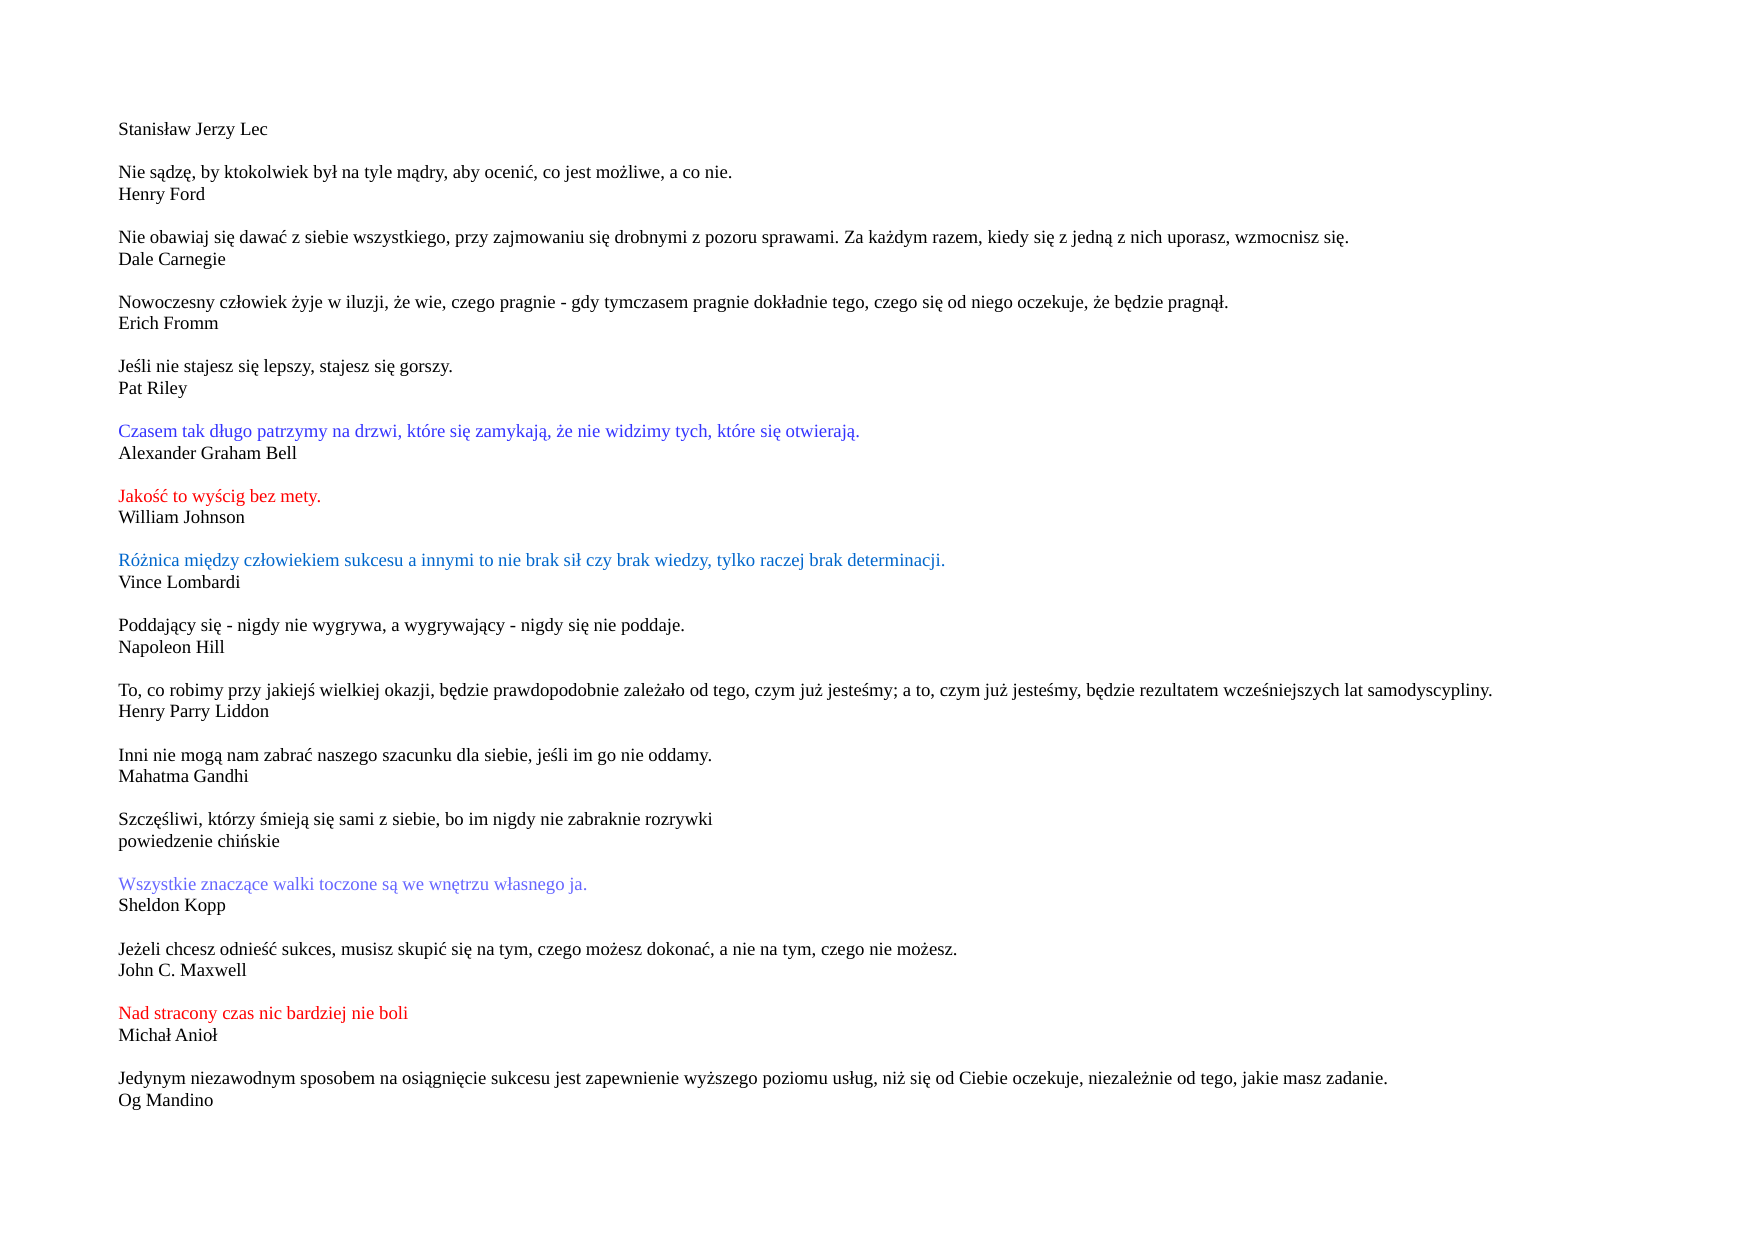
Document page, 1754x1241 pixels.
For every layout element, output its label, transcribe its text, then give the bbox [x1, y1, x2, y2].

text To, co robimy przy jakiejś wielkiej okazji, będzie prawdopodobnie zależało od tego, czym już jesteśmy; a to, czym już jesteśmy, będzie rezultatem wcześniejszych lat samodyscypliny. [118, 679, 1636, 700]
text Sheldon Kopp [118, 894, 1636, 916]
text Jakość to wyścig bez mety. [118, 485, 1636, 506]
text Stanisław Jerzy Lec [118, 118, 1636, 140]
text Inni nie mogą nam zabrać naszego szacunku dla siebie, jeśli im go nie oddamy. [118, 743, 1636, 765]
text Różnica między człowiekiem sukcesu a innymi to nie brak sił czy brak wiedzy, tylko raczej brak determinacji. [118, 549, 1636, 571]
text Nie obawiaj się dawać z siebie wszystkiego, przy zajmowaniu się drobnymi z pozoru sprawami. Za każdym razem, kiedy się z jedną z nich uporasz, wzmocnisz się. [118, 226, 1636, 247]
text powiedzenie chińskie [118, 830, 1636, 851]
text Nowoczesny człowiek żyje w iluzji, że wie, czego pragnie - gdy tymczasem pragnie dokładnie tego, czego się od niego oczekuje, że będzie pragnął. [118, 291, 1636, 312]
text Pat Riley [118, 377, 1636, 398]
text Vince Lombardi [118, 571, 1636, 592]
text Alexander Graham Bell [118, 442, 1636, 463]
text Wszystkie znaczące walki toczone są we wnętrzu własnego ja. [118, 873, 1636, 894]
text Jeżeli chcesz odnieść sukces, musisz skupić się na tym, czego możesz dokonać, a nie na tym, czego nie możesz. [118, 937, 1636, 959]
text Nie sądzę, by ktokolwiek był na tyle mądry, aby ocenić, co jest możliwe, a co nie. [118, 161, 1636, 183]
text Erich Fromm [118, 312, 1636, 334]
text Nad stracony czas nic bardziej nie boli [118, 1002, 1636, 1024]
text William Johnson [118, 506, 1636, 528]
text Og Mandino [118, 1088, 1636, 1110]
text Michał Anioł [118, 1024, 1636, 1045]
text Czasem tak długo patrzymy na drzwi, które się zamykają, że nie widzimy tych, które się otwierają. [118, 420, 1636, 442]
text Dale Carnegie [118, 247, 1636, 269]
text Henry Ford [118, 183, 1636, 204]
text Mahatma Gandhi [118, 765, 1636, 787]
text Henry Parry Liddon [118, 700, 1636, 722]
text John C. Maxwell [118, 959, 1636, 981]
text Jeśli nie stajesz się lepszy, stajesz się gorszy. [118, 355, 1636, 377]
text Napoleon Hill [118, 636, 1636, 657]
text Poddający się - nigdy nie wygrywa, a wygrywający - nigdy się nie poddaje. [118, 614, 1636, 636]
text Szczęśliwi, którzy śmieją się sami z siebie, bo im nigdy nie zabraknie rozrywki [118, 808, 1636, 830]
text Jedynym niezawodnym sposobem na osiągnięcie sukcesu jest zapewnienie wyższego poziomu usług, niż się od Ciebie oczekuje, niezależnie od tego, jakie masz zadanie. [118, 1067, 1636, 1088]
